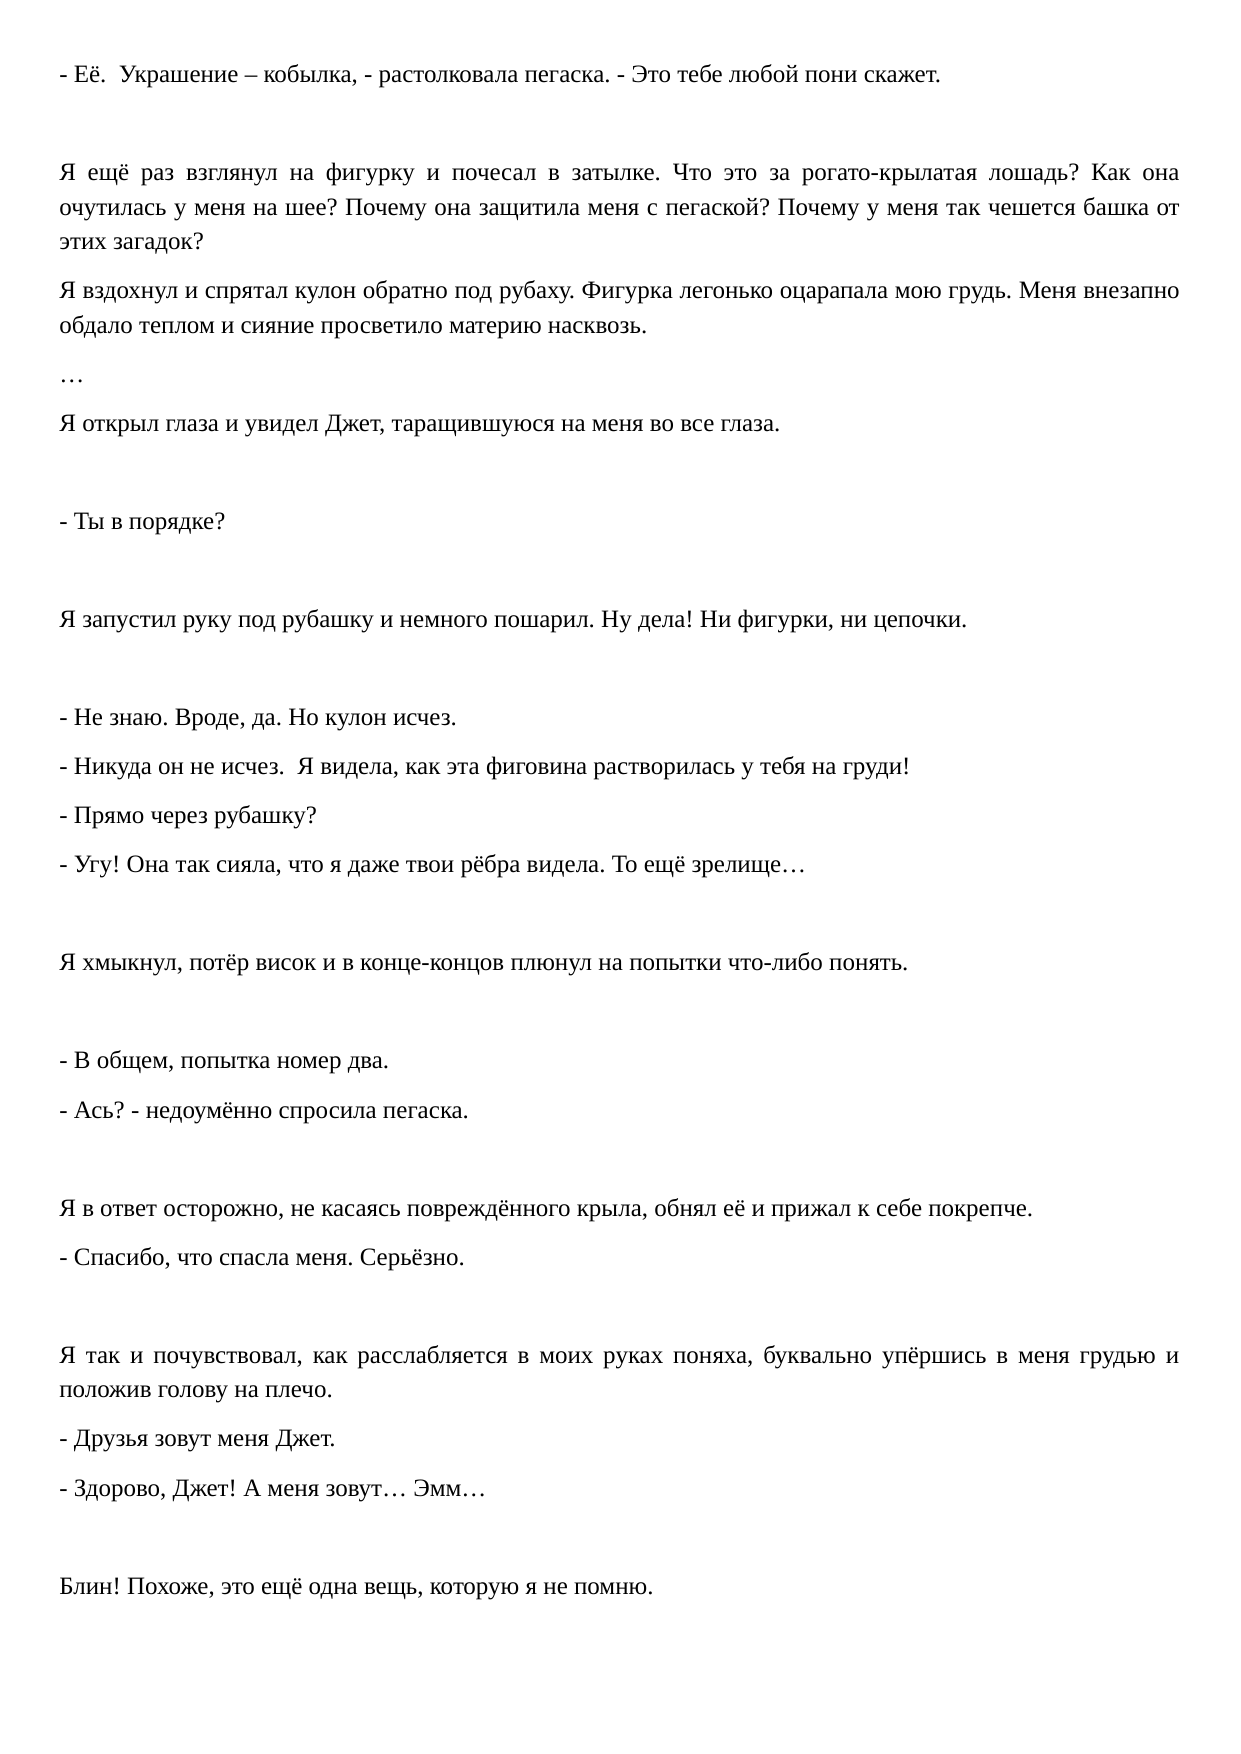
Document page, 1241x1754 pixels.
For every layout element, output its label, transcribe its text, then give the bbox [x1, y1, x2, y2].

text - Её. Украшение – кобылка, - растолковала пегаска. - Это тебе любой пони скажет. [59, 59, 1181, 88]
text Я так и почувствовал, как расслабляется в моих руках поняха, буквально упёршись в меня грудью и положив голову на плечо. [59, 1340, 1181, 1403]
text Я открыл глаза и увидел Джет, таращившуюся на меня во все глаза. [59, 408, 1181, 437]
text Я вздохнул и спрятал кулон обратно под рубаху. Фигурка легонько оцарапала мою грудь. Меня внезапно обдало теплом и сияние просветило материю насквозь. [59, 275, 1181, 338]
text - Ась? - недоумённо спросила пегаска. [59, 1095, 1181, 1123]
text Я запустил руку под рубашку и немного пошарил. Ну дела! Ни фигурки, ни цепочки. [59, 604, 1181, 633]
text - Здорово, Джет! А меня зовут… Эмм… [59, 1473, 1181, 1501]
text - Не знаю. Вроде, да. Но кулон исчез. [59, 702, 1181, 731]
text - Угу! Она так сияла, что я даже твои рёбра видела. То ещё зрелище… [59, 849, 1181, 878]
text … [59, 359, 1181, 387]
text - Прямо через рубашку? [59, 800, 1181, 829]
text Я хмыкнул, потёр висок и в конце-концов плюнул на попытки что-либо понять. [59, 947, 1181, 976]
text - Никуда он не исчез. Я видела, как эта фиговина растворилась у тебя на груди! [59, 751, 1181, 780]
text - Ты в порядке? [59, 506, 1181, 535]
text Блин! Похоже, это ещё одна вещь, которую я не помню. [59, 1571, 1181, 1599]
text - В общем, попытка номер два. [59, 1046, 1181, 1074]
text - Друзья зовут меня Джет. [59, 1423, 1181, 1452]
text Я ещё раз взглянул на фигурку и почесал в затылке. Что это за рогато-крылатая лошадь? Как она очутилась у меня на шее? Почему она защитила меня с пегаской? Почему у меня так чешется башка от этих загадок? [59, 157, 1181, 255]
text Я в ответ осторожно, не касаясь повреждённого крыла, обнял её и прижал к себе покрепче. [59, 1193, 1181, 1222]
text - Спасибо, что спасла меня. Серьёзно. [59, 1242, 1181, 1271]
